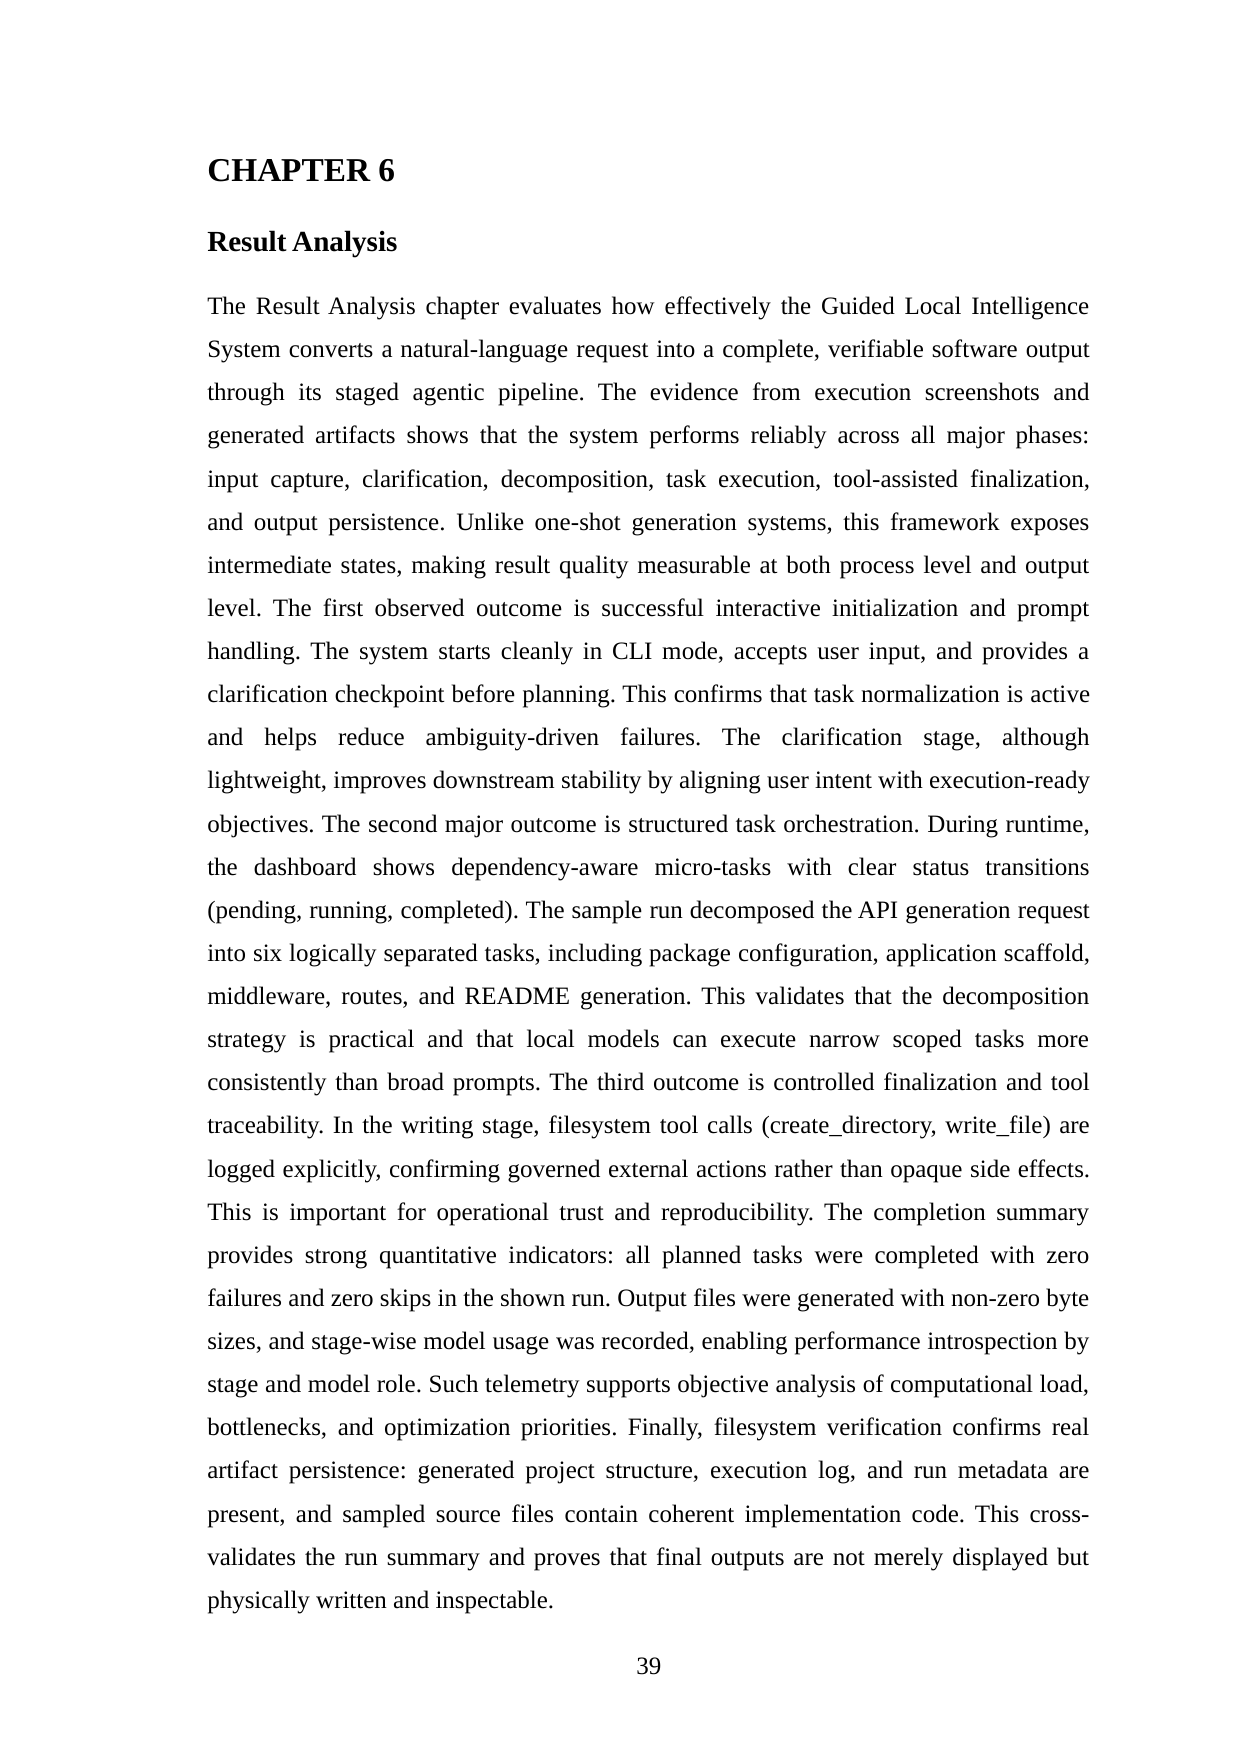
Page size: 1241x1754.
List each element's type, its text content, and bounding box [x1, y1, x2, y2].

text Result Analysis [207, 224, 1091, 258]
text The Result Analysis chapter evaluates how effectively the Guided Local Intelligence System converts a natural-language request into a complete, verifiable software output through its staged agentic pipeline. The evidence from execution screenshots and generated artifacts shows that the system performs reliably across all major phases: input capture, clarification, decomposition, task execution, tool-assisted finalization, and output persistence. Unlike one-shot generation systems, this framework exposes intermediate states, making result quality measurable at both process level and output level. The first observed outcome is successful interactive initialization and prompt handling. The system starts cleanly in CLI mode, accepts user input, and provides a clarification checkpoint before planning. This confirms that task normalization is active and helps reduce ambiguity-driven failures. The clarification stage, although lightweight, improves downstream stability by aligning user intent with execution-ready objectives. The second major outcome is structured task orchestration. During runtime, the dashboard shows dependency-aware micro-tasks with clear status transitions (pending, running, completed). The sample run decomposed the API generation request into six logically separated tasks, including package configuration, application scaffold, middleware, routes, and README generation. This validates that the decomposition strategy is practical and that local models can execute narrow scoped tasks more consistently than broad prompts. The third outcome is controlled finalization and tool traceability. In the writing stage, filesystem tool calls (create_directory, write_file) are logged explicitly, confirming governed external actions rather than opaque side effects. This is important for operational trust and reproducibility. The completion summary provides strong quantitative indicators: all planned tasks were completed with zero failures and zero skips in the shown run. Output files were generated with non-zero byte sizes, and stage-wise model usage was recorded, enabling performance introspection by stage and model role. Such telemetry supports objective analysis of computational load, bottlenecks, and optimization priorities. Finally, filesystem verification confirms real artifact persistence: generated project structure, execution log, and run metadata are present, and sampled source files contain coherent implementation code. This cross-validates the run summary and proves that final outputs are not merely displayed but physically written and inspectable. [207, 291, 1091, 1614]
text CHAPTER 6 [207, 150, 1091, 188]
